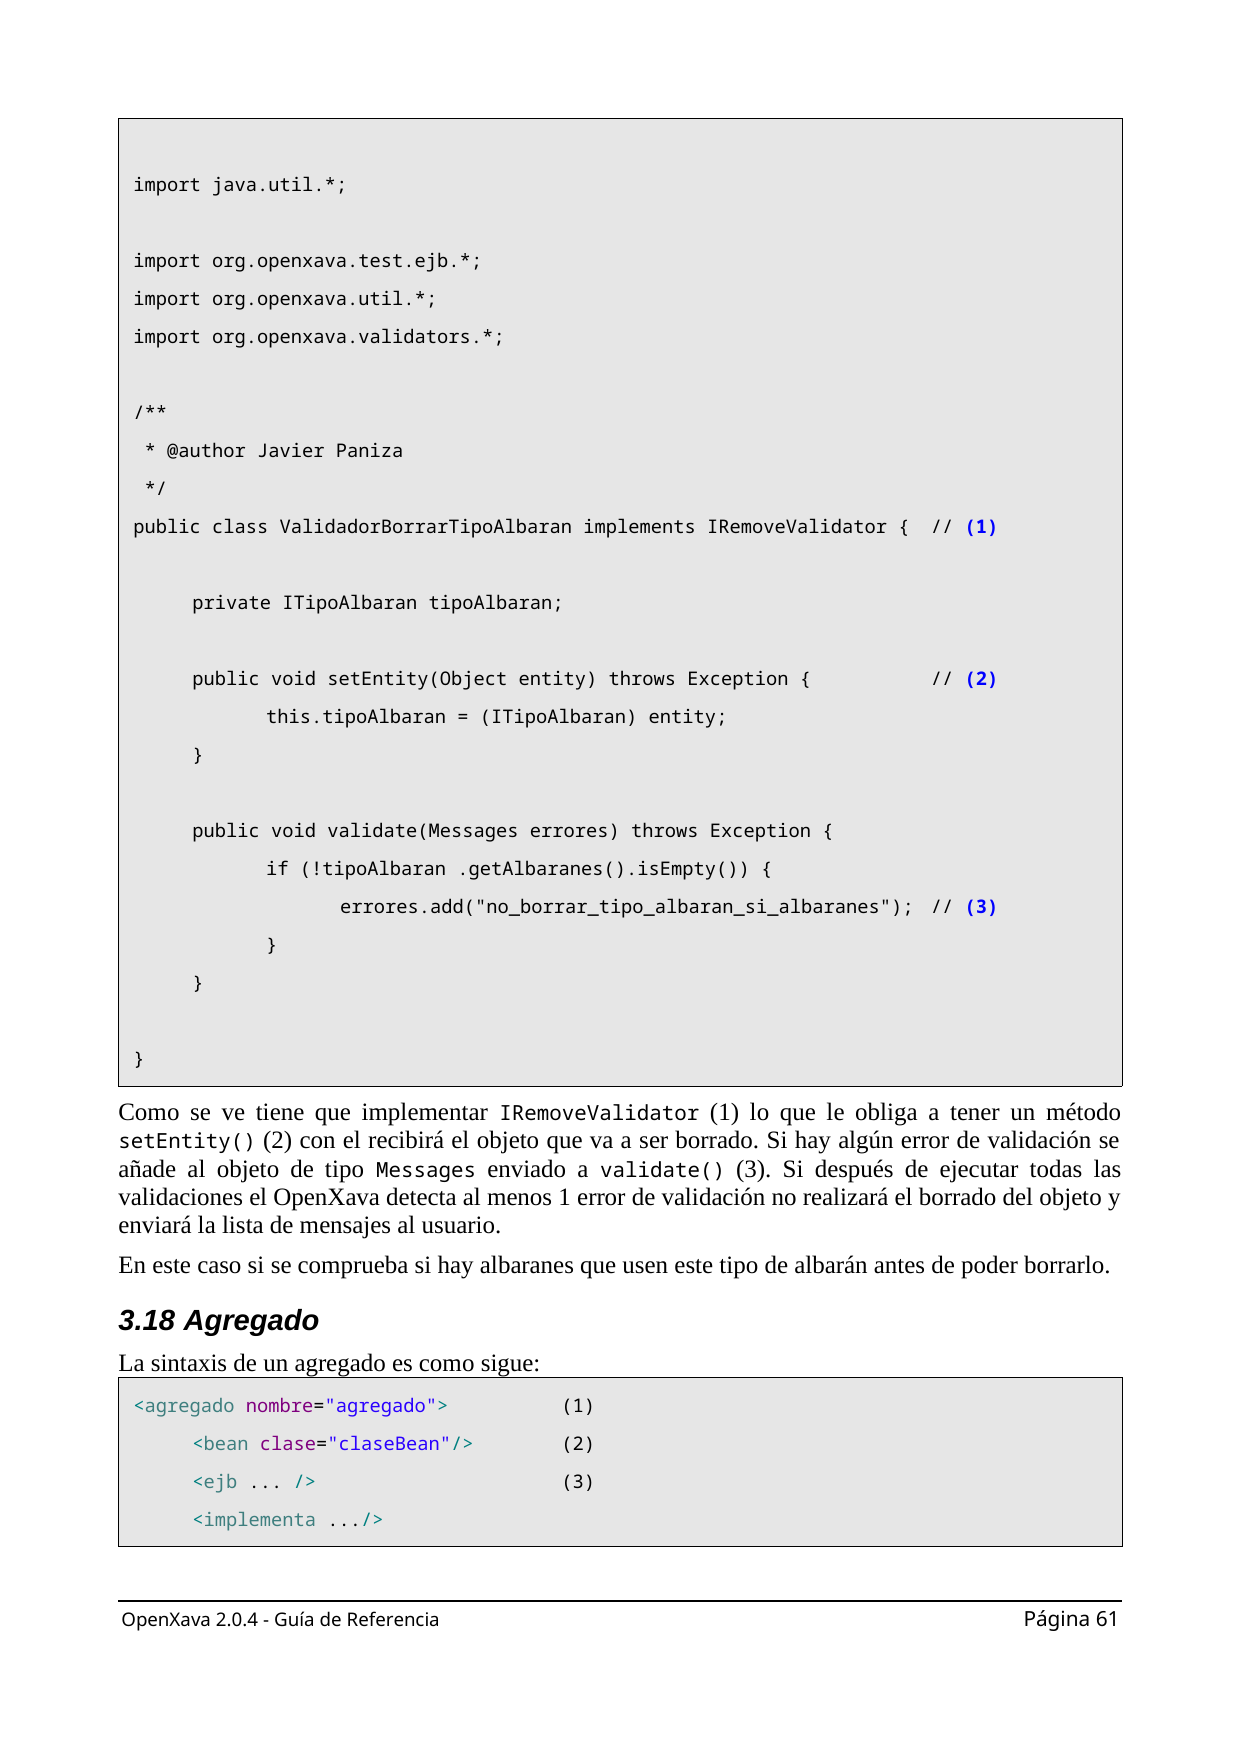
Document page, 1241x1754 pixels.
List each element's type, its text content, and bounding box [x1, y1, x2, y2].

text En este caso si se comprueba si hay albaranes que usen este tipo de albarán antes de poder borrarlo. [118, 1251, 1122, 1279]
text /** [119, 384, 1122, 422]
text import org.openxava.test.ejb.*; [119, 232, 1122, 270]
text <bean clase="claseBean"/> (2) [119, 1415, 1122, 1453]
text La sintaxis de un agregado es como sigue: [118, 1349, 1122, 1377]
subtitle Agregado [118, 1304, 1122, 1336]
text } [119, 1031, 1122, 1086]
text errores.add("no_borrar_tipo_albaran_si_albaranes"); // (3) [119, 878, 1122, 917]
text if (!tipoAlbaran .getAlbaranes().isEmpty()) { [119, 841, 1122, 878]
text import org.openxava.util.*; [119, 270, 1122, 308]
text } [119, 917, 1122, 954]
text */ [119, 460, 1122, 498]
text <implementa .../> [119, 1491, 1122, 1546]
text public void validate(Messages errores) throws Exception { [119, 802, 1122, 841]
text import java.util.*; [119, 156, 1122, 194]
text private ITipoAlbaran tipoAlbaran; [119, 574, 1122, 612]
text * @author Javier Paniza [119, 422, 1122, 460]
text } [119, 954, 1122, 993]
text } [119, 726, 1122, 764]
text <agregado nombre="agregado"> (1) [119, 1378, 1122, 1415]
text public class ValidadorBorrarTipoAlbaran implements IRemoveValidator { // (1) [119, 498, 1122, 536]
text public void setEntity(Object entity) throws Exception { // (2) [119, 650, 1122, 688]
text this.tipoAlbaran = (ITipoAlbaran) entity; [119, 688, 1122, 726]
text Como se ve tiene que implementar IRemoveValidator (1) lo que le obliga a tener un método setEntity() (2) con el recibirá el objeto que va a ser borrado. Si hay algún error de validación se añade al objeto de tipo Messages enviado a validate() (3). Si después de ejecutar todas las validaciones el OpenXava detecta al menos 1 error de validación no realizará el borrado del objeto y enviará la lista de mensajes al usuario. [118, 1098, 1122, 1238]
text import org.openxava.validators.*; [119, 308, 1122, 346]
text <ejb ... /> (3) [119, 1453, 1122, 1491]
